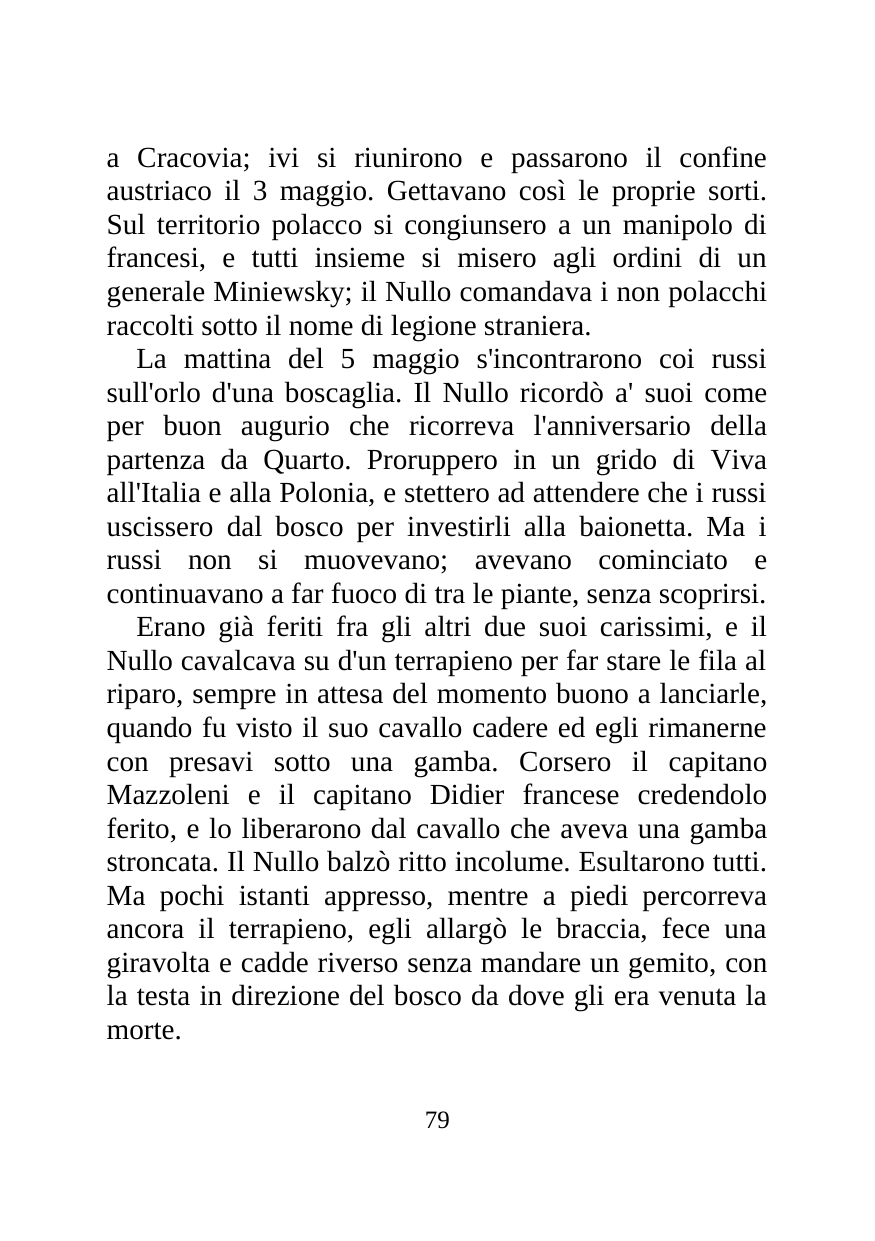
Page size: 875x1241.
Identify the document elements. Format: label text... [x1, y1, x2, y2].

text Erano già feriti fra gli altri due suoi carissimi, e il Nullo cavalcava su d'un terrapieno per far stare le fila al riparo, sempre in attesa del momento buono a lanciarle, quando fu visto il suo cavallo cadere ed egli rimanerne con presavi sotto una gamba. Corsero il capitano Mazzoleni e il capitano Didier francese credendolo ferito, e lo liberarono dal cavallo che aveva una gamba stroncata. Il Nullo balzò ritto incolume. Esultarono tutti. Ma pochi istanti appresso, mentre a piedi percorreva ancora il terrapieno, egli allargò le braccia, fece una giravolta e cadde riverso senza mandare un gemito, con la testa in direzione del bosco da dove gli era venuta la morte. [106, 609, 768, 1046]
text La mattina del 5 maggio s'incontrarono coi russi sull'orlo d'una boscaglia. Il Nullo ricordò a' suoi come per buon augurio che ricorreva l'anniversario della partenza da Quarto. Proruppero in un grido di Viva all'Italia e alla Polonia, e stettero ad attendere che i russi uscissero dal bosco per investirli alla baionetta. Ma i russi non si muovevano; avevano cominciato e continuavano a far fuoco di tra le piante, senza scoprirsi. [106, 341, 768, 609]
text a Cracovia; ivi si riunirono e passarono il confine austriaco il 3 maggio. Gettavano così le proprie sorti. Sul territorio polacco si congiunsero a un manipolo di francesi, e tutti insieme si misero agli ordini di un generale Miniewsky; il Nullo comandava i non polacchi raccolti sotto il nome di legione straniera. [106, 140, 768, 341]
